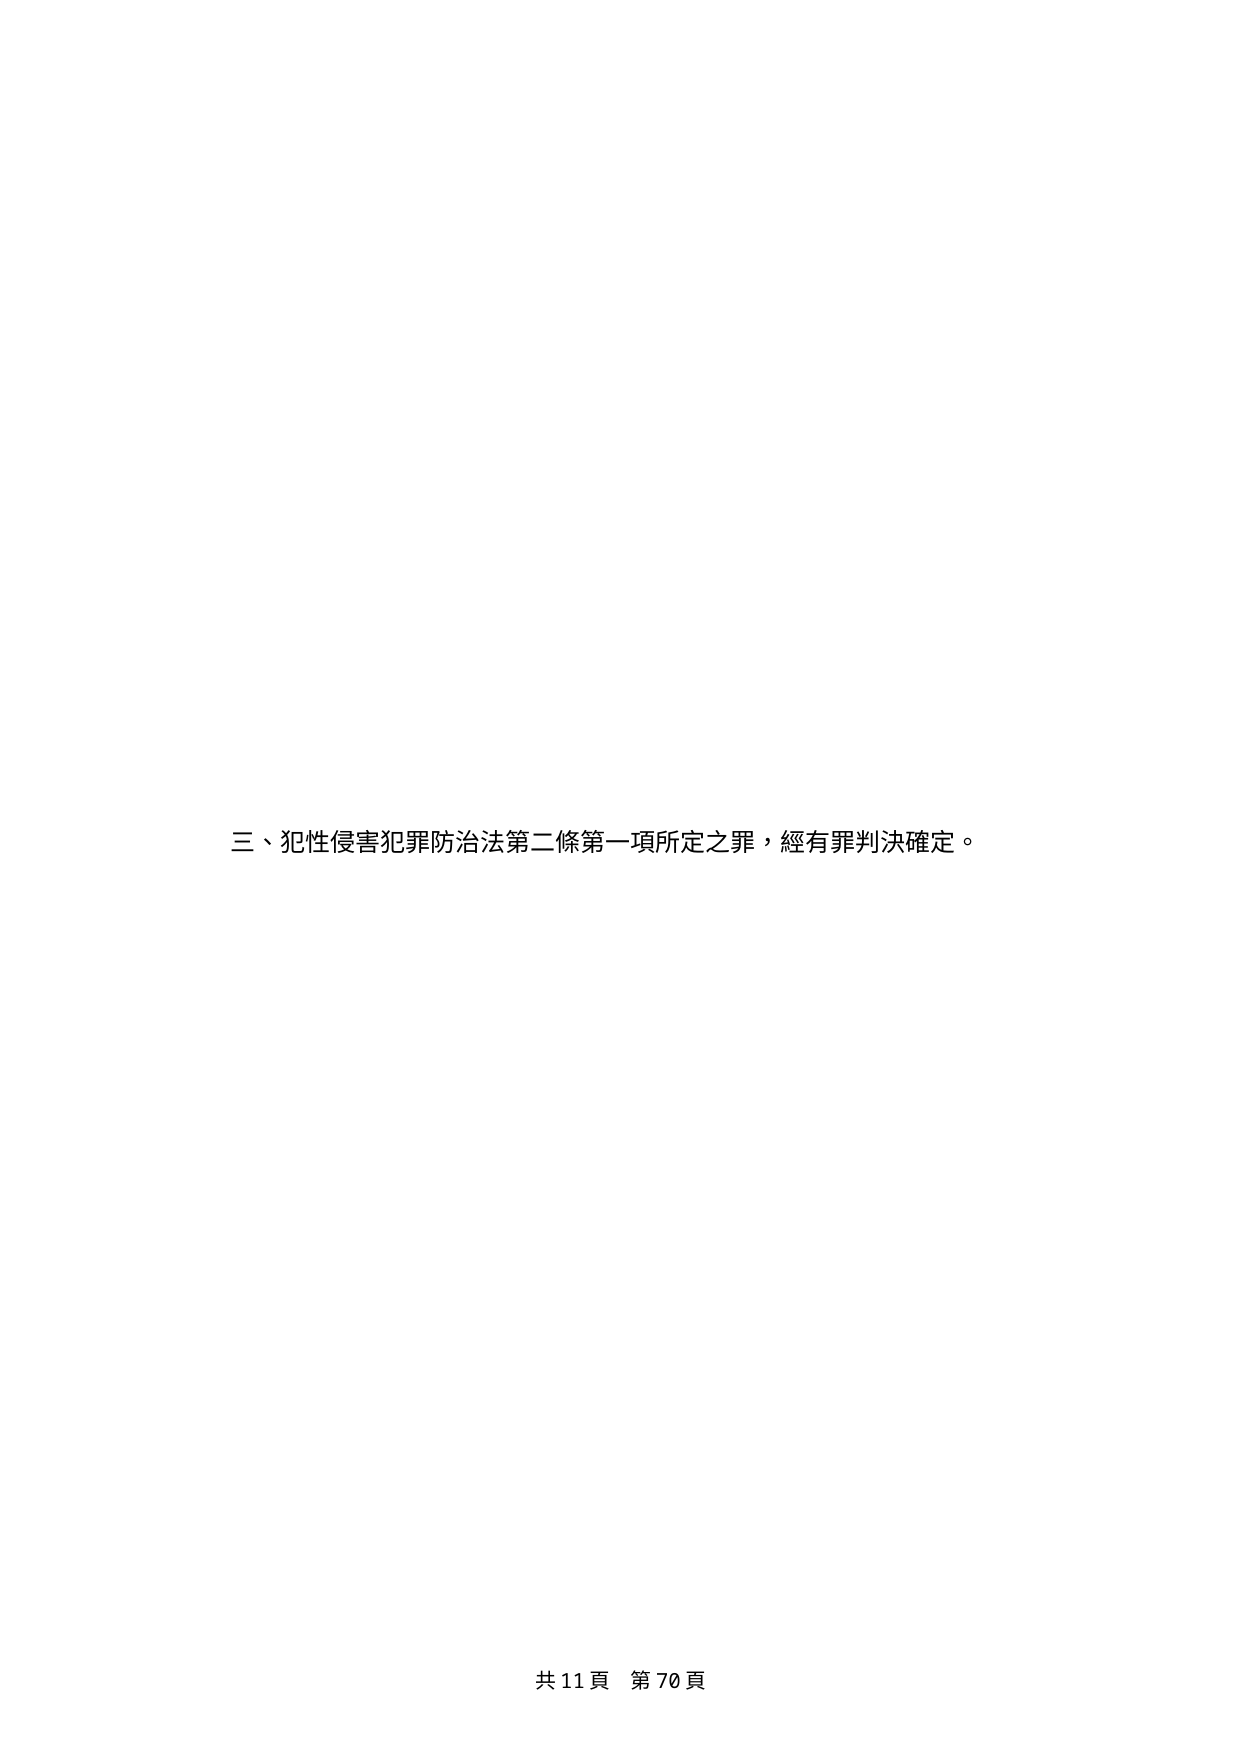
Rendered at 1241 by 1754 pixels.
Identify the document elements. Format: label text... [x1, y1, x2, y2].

text 三、犯性侵害犯罪防治法第二條第一項所定之罪，經有罪判決確定。 [230, 799, 1122, 862]
